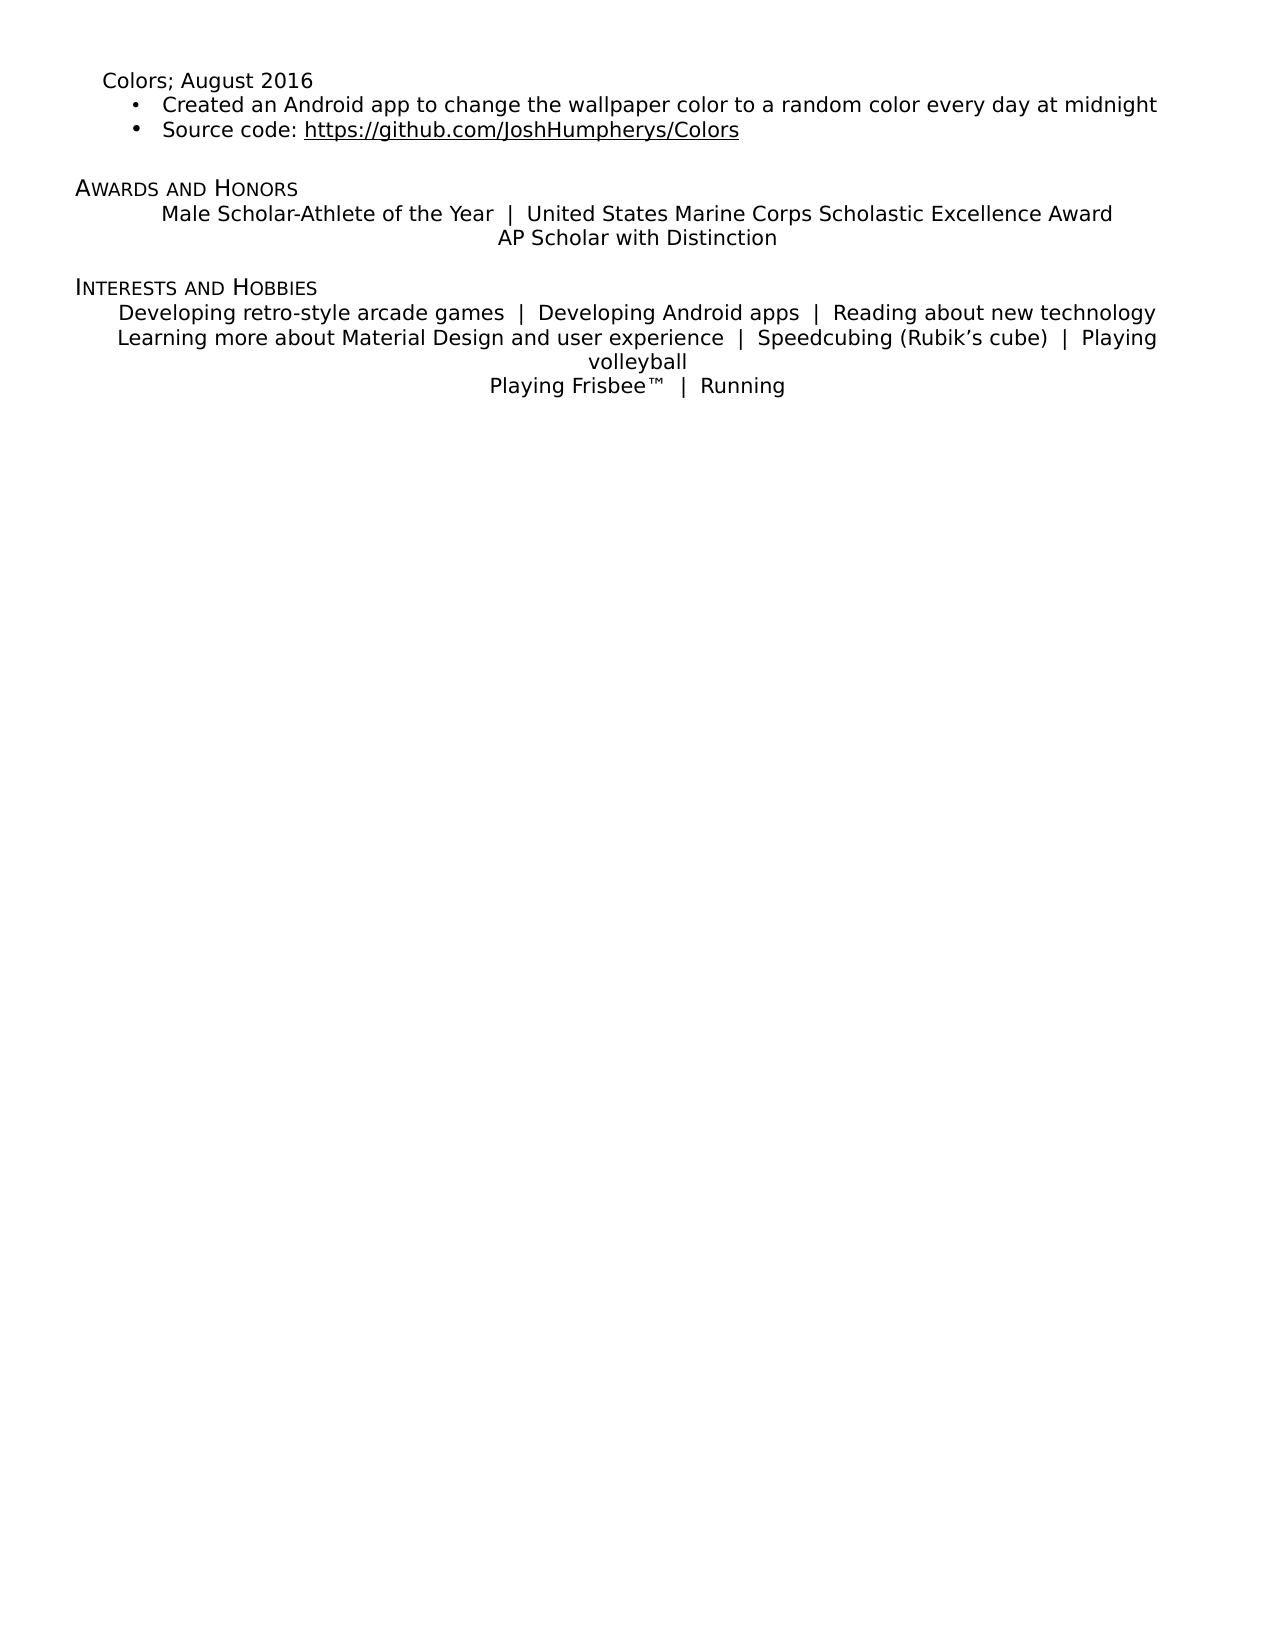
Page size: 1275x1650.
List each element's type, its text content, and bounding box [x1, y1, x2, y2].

table_header Colors; August 2016 Created an Android app to change the wallpaper color to a random color every day at midnight Source code: https://github.com/JoshHumpherys/Colors [75, 63, 1200, 148]
text Interests and Hobbies [75, 274, 1200, 301]
text Learning more about Material Design and user experience | Speedcubing (Rubik’s cube) | Playing volleyball [75, 326, 1200, 374]
text Awards and Honors [75, 175, 1200, 202]
text Developing retro-style arcade games | Developing Android apps | Reading about new technology [75, 301, 1200, 326]
text Male Scholar-Athlete of the Year | United States Marine Corps Scholastic Excellence Award [75, 202, 1200, 226]
text Playing Frisbee™ | Running [75, 374, 1200, 398]
text AP Scholar with Distinction [75, 226, 1200, 250]
